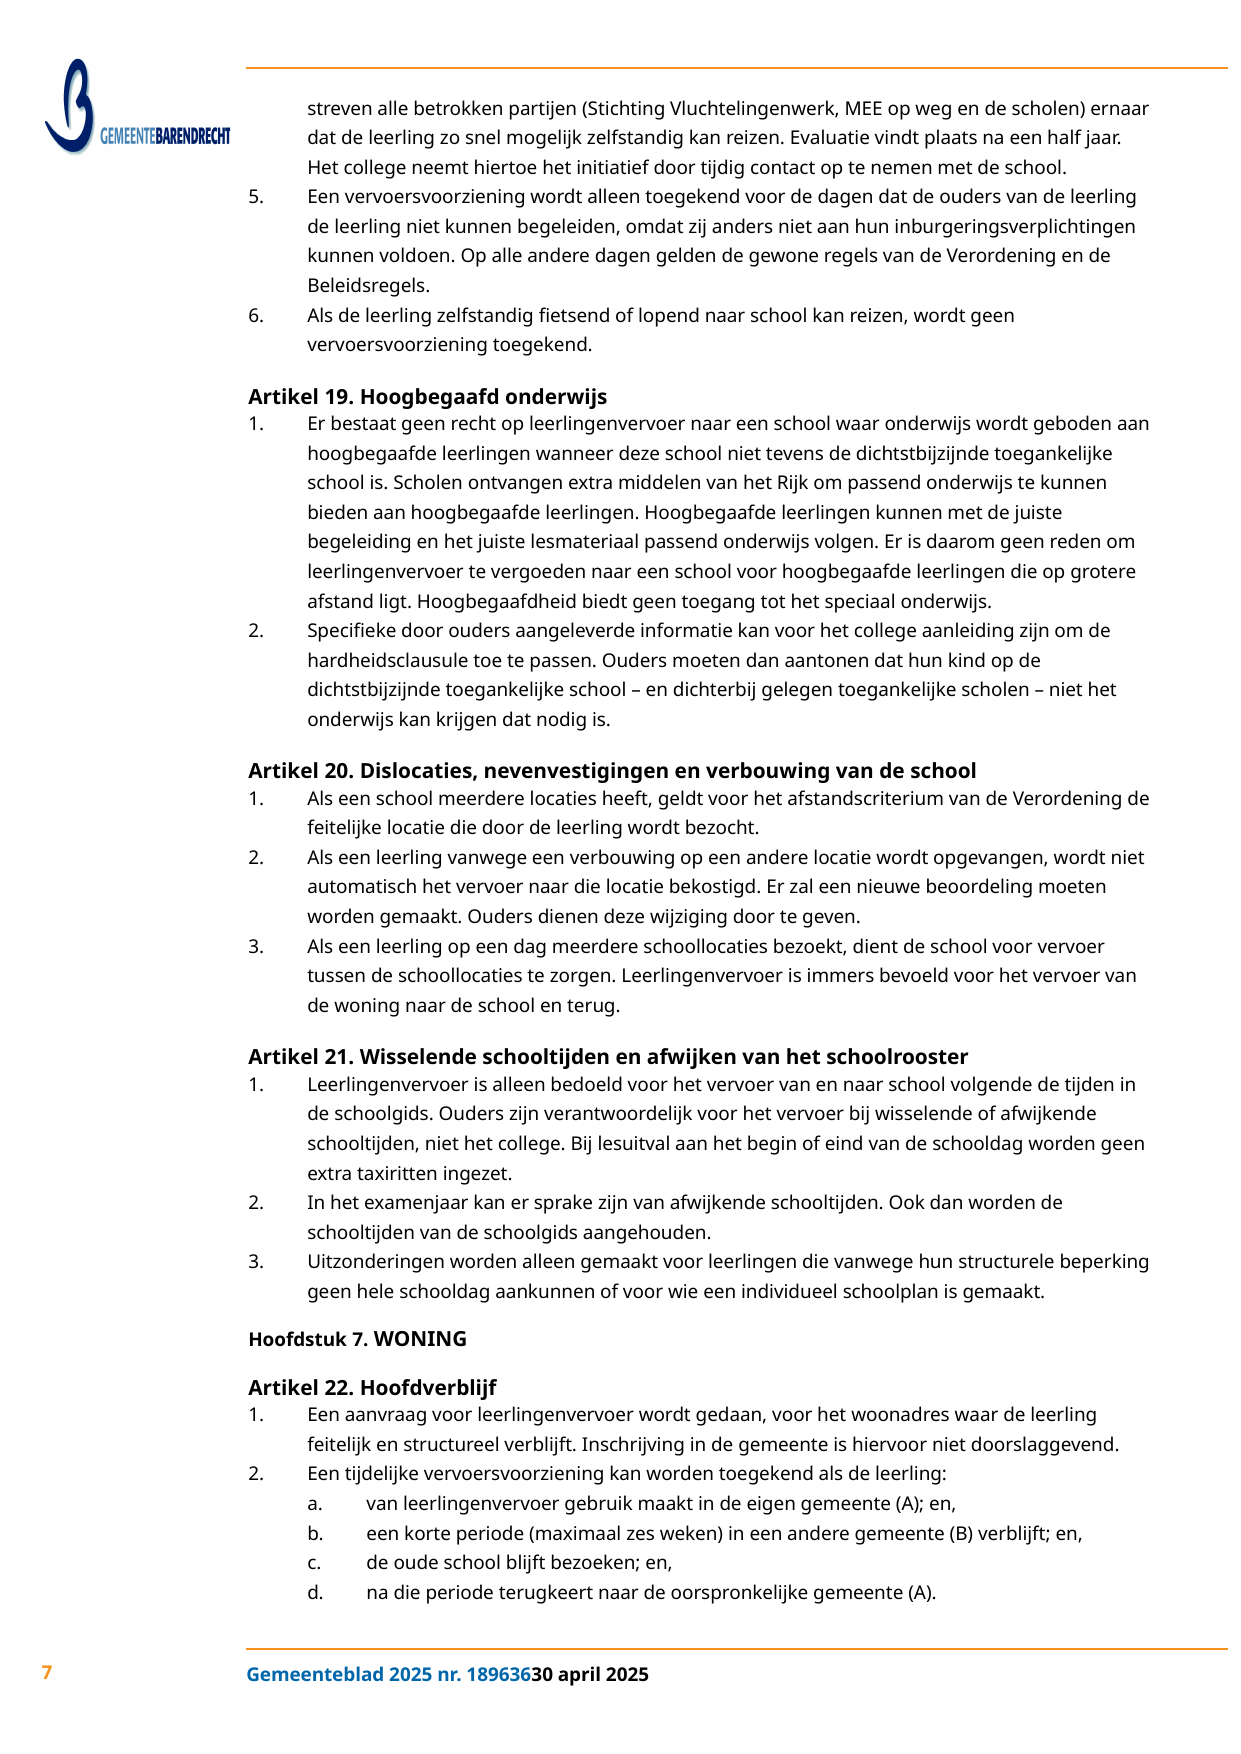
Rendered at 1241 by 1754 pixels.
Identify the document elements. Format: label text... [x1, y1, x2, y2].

list Een vervoersvoorziening wordt alleen toegekend voor de dagen dat de ouders van de leerling de leerling niet kunnen begeleiden, omdat zij anders niet aan hun inburgeringsverplichtingen kunnen voldoen. Op alle andere dagen gelden de gewone regels van de Verordening en de Beleidsregels. [248, 183, 1152, 298]
list een korte periode (maximaal zes weken) in een andere gemeente (B) verblijft; en, [307, 1520, 1152, 1545]
list Als de leerling zelfstandig fietsend of lopend naar school kan reizen, wordt geen vervoersvoorziening toegekend. [248, 302, 1152, 357]
list In het examenjaar kan er sprake zijn van afwijkende schooltijden. Ook dan worden de schooltijden van de schoolgids aangehouden. [248, 1189, 1152, 1244]
text Artikel 21. Wisselende schooltijden en afwijken van het schoolrooster [248, 1042, 1152, 1071]
list Een aanvraag voor leerlingenvervoer wordt gedaan, voor het woonadres waar de leerling feitelijk en structureel verblijft. Inschrijving in de gemeente is hiervoor niet doorslaggevend. [248, 1401, 1152, 1457]
list de oude school blijft bezoeken; en, [307, 1549, 1152, 1575]
picture [41, 47, 231, 172]
list Als een leerling vanwege een verbouwing op een andere locatie wordt opgevangen, wordt niet automatisch het vervoer naar die locatie bekostigd. Er zal een nieuwe beoordeling moeten worden gemaakt. Ouders dienen deze wijziging door te geven. [248, 844, 1152, 929]
list van leerlingenvervoer gebruik maakt in de eigen gemeente (A); en, [307, 1490, 1152, 1516]
text Hoofdstuk 7. WONING [248, 1324, 1152, 1352]
list Uitzonderingen worden alleen gemaakt voor leerlingen die vanwege hun structurele beperking geen hele schooldag aankunnen of voor wie een individueel schoolplan is gemaakt. [248, 1248, 1152, 1304]
list streven alle betrokken partijen (Stichting Vluchtelingenwerk, MEE op weg en de scholen) ernaar dat de leerling zo snel mogelijk zelfstandig kan reizen. Evaluatie vindt plaats na een half jaar. Het college neemt hiertoe het initiatief door tijdig contact op te nemen met de school. [248, 95, 1152, 180]
list Een tijdelijke vervoersvoorziening kan worden toegekend als de leerling: [248, 1461, 1152, 1486]
text Artikel 19. Hoogbegaafd onderwijs [248, 382, 1152, 410]
list Er bestaat geen recht op leerlingenvervoer naar een school waar onderwijs wordt geboden aan hoogbegaafde leerlingen wanneer deze school niet tevens de dichtstbijzijnde toegankelijke school is. Scholen ontvangen extra middelen van het Rijk om passend onderwijs te kunnen bieden aan hoogbegaafde leerlingen. Hoogbegaafde leerlingen kunnen met de juiste begeleiding en het juiste lesmateriaal passend onderwijs volgen. Er is daarom geen reden om leerlingenvervoer te vergoeden naar een school voor hoogbegaafde leerlingen die op grotere afstand ligt. Hoogbegaafdheid biedt geen toegang tot het speciaal onderwijs. [248, 410, 1152, 613]
list Als een leerling op een dag meerdere schoollocaties bezoekt, dient de school voor vervoer tussen de schoollocaties te zorgen. Leerlingenvervoer is immers bevoeld voor het vervoer van de woning naar de school en terug. [248, 933, 1152, 1018]
list Als een school meerdere locaties heeft, geldt voor het afstandscriterium van de Verordening de feitelijke locatie die door de leerling wordt bezocht. [248, 785, 1152, 840]
list Specifieke door ouders aangeleverde informatie kan voor het college aanleiding zijn om de hardheidsclausule toe te passen. Ouders moeten dan aantonen dat hun kind op de dichtstbijzijnde toegankelijke school – en dichterbij gelegen toegankelijke scholen – niet het onderwijs kan krijgen dat nodig is. [248, 617, 1152, 732]
text Artikel 22. Hoofdverblijf [248, 1373, 1152, 1401]
list na die periode terugkeert naar de oorspronkelijke gemeente (A). [307, 1579, 1152, 1604]
list Leerlingenvervoer is alleen bedoeld voor het vervoer van en naar school volgende de tijden in de schoolgids. Ouders zijn verantwoordelijk voor het vervoer bij wisselende of afwijkende schooltijden, niet het college. Bij lesuitval aan het begin of eind van de schooldag worden geen extra taxiritten ingezet. [248, 1071, 1152, 1185]
text Artikel 20. Dislocaties, nevenvestigingen en verbouwing van de school [248, 757, 1152, 785]
